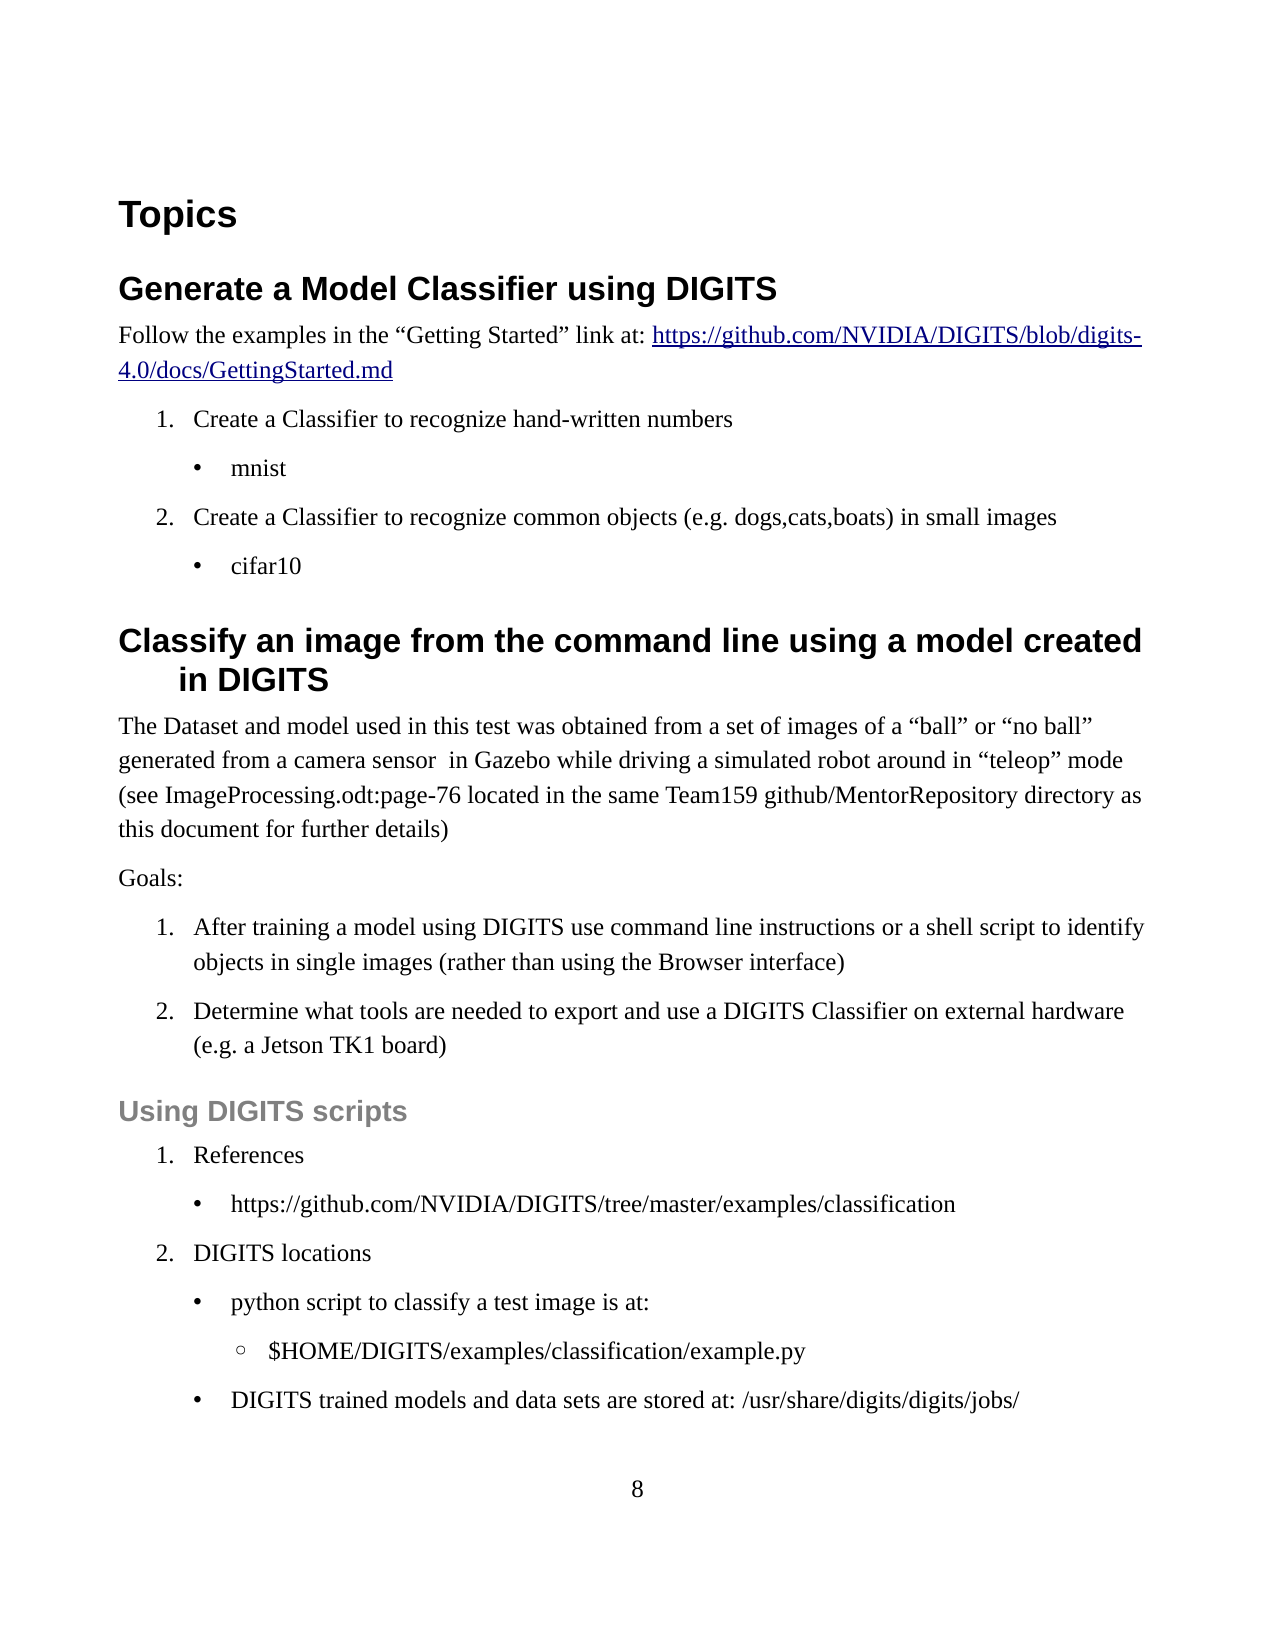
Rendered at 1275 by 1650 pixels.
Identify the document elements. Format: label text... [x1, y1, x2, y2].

list https://github.com/NVIDIA/DIGITS/tree/master/examples/classification [193, 1189, 1157, 1218]
list $HOME/DIGITS/examples/classification/example.py [231, 1336, 1157, 1365]
list Create a Classifier to recognize hand-written numbers [156, 404, 1157, 433]
list DIGITS trained models and data sets are stored at: /usr/share/digits/digits/jobs/ [193, 1385, 1157, 1414]
list After training a model using DIGITS use command line instructions or a shell script to identify objects in single images (rather than using the Browser interface) [156, 912, 1157, 976]
subtitle Classify an image from the command line using a model created in DIGITS [118, 621, 1157, 698]
subtitle Topics [118, 192, 1157, 236]
list cifar10 [193, 551, 1157, 580]
list python script to classify a test image is at: [193, 1287, 1157, 1316]
subtitle Using DIGITS scripts [118, 1094, 1157, 1127]
list Determine what tools are needed to export and use a DIGITS Classifier on external hardware (e.g. a Jetson TK1 board) [156, 996, 1157, 1059]
text Follow the examples in the “Getting Started” link at: https://github.com/NVIDIA/DIGITS/blob/digits-4.0/docs/GettingStarted.md [118, 320, 1157, 383]
text The Dataset and model used in this test was obtained from a set of images of a “ball” or “no ball” generated from a camera sensor in Gazebo while driving a simulated robot around in “teleop” mode (see ImageProcessing.odt:page-76 located in the same Team159 github/MentorRepository directory as this document for further details) [118, 711, 1157, 843]
subtitle Generate a Model Classifier using DIGITS [118, 269, 1157, 308]
list mnist [193, 453, 1157, 482]
text Goals: [118, 863, 1157, 892]
list DIGITS locations [156, 1238, 1157, 1267]
list Create a Classifier to recognize common objects (e.g. dogs,cats,boats) in small images [156, 502, 1157, 531]
list References [156, 1140, 1157, 1169]
